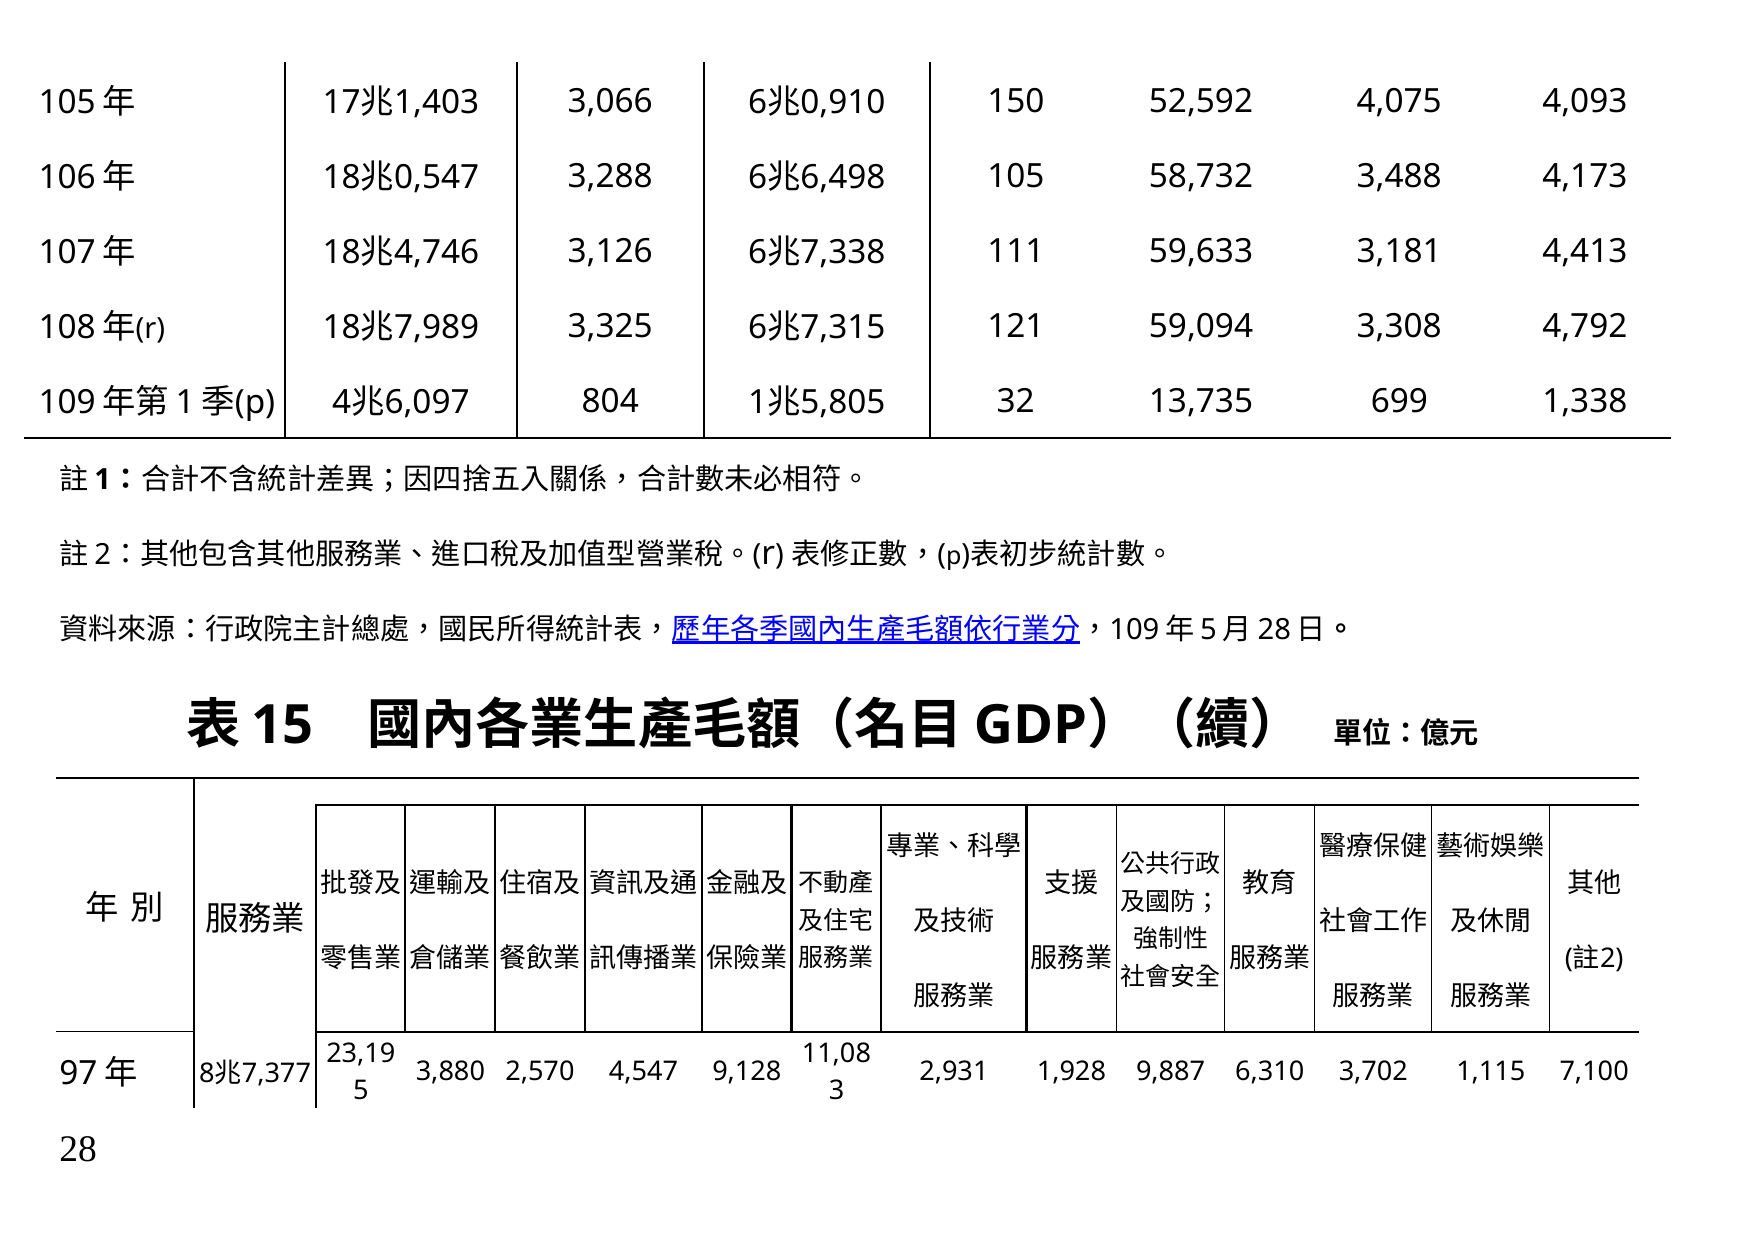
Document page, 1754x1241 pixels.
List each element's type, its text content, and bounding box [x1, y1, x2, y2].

table_cell 3,702 [1314, 1033, 1432, 1108]
table_cell 6兆7,338 [705, 212, 929, 287]
table_cell 18兆4,746 [286, 212, 516, 287]
table_cell 運輸及 倉儲業 [406, 806, 494, 1031]
table_cell 3,325 [518, 287, 703, 362]
table_cell 其他 (註2) [1550, 806, 1639, 1031]
table_cell 13,735 [1101, 362, 1300, 437]
table_cell 17兆1,403 [286, 62, 516, 137]
table_cell 804 [518, 362, 703, 437]
table_cell 97年 [56, 1032, 193, 1108]
table_cell 18兆7,989 [286, 287, 516, 362]
table_cell 支援 服務業 [1028, 806, 1116, 1031]
table_cell 699 [1300, 362, 1498, 437]
table_cell 11,083 [791, 1033, 881, 1108]
text 註1：合計不含統計差異；因四捨五入關係，合計數未必相符。 [59, 439, 1636, 514]
text 註2：其他包含其他服務業、進口稅及加值型營業稅。(r) 表修正數，(p)表初步統計數。 [59, 514, 1636, 589]
table_cell 4兆6,097 [286, 362, 516, 437]
table_cell 專業、科學 及技術 服務業 [882, 806, 1025, 1031]
table_cell 1,338 [1498, 362, 1671, 437]
table_cell 18兆0,547 [286, 137, 516, 212]
table_cell 105年 [24, 62, 284, 137]
table_cell 9,887 [1116, 1033, 1225, 1108]
table_header 年 別 [56, 779, 193, 1031]
table_cell 4,093 [1498, 62, 1671, 137]
table_cell 金融及 保險業 [703, 806, 790, 1031]
table_cell 9,128 [702, 1033, 791, 1108]
table_cell 4,173 [1498, 137, 1671, 212]
table_cell 6兆6,498 [705, 137, 929, 212]
table_cell 52,592 [1101, 62, 1300, 137]
table_cell 3,181 [1300, 212, 1498, 287]
table_cell 3,308 [1300, 287, 1498, 362]
table_cell 6兆0,910 [705, 62, 929, 137]
table_cell 58,732 [1101, 137, 1300, 212]
table_cell 住宿及 餐飲業 [496, 806, 584, 1031]
table_cell 3,126 [518, 212, 703, 287]
table_cell 資訊及通 訊傳播業 [586, 806, 701, 1031]
table_cell 4,792 [1498, 287, 1671, 362]
table_cell 6,310 [1225, 1033, 1314, 1108]
table_cell 59,094 [1101, 287, 1300, 362]
table_cell 藝術娛樂 及休閒 服務業 [1432, 806, 1549, 1031]
table_cell 3,488 [1300, 137, 1498, 212]
table_cell 1,928 [1026, 1033, 1116, 1108]
table_cell 8兆7,377 [195, 1031, 315, 1108]
table_cell 教育 服務業 [1225, 806, 1314, 1031]
text 資料來源：行政院主計總處，國民所得統計表，歷年各季國內生產毛額依行業分，109年5月28日。 [59, 589, 1636, 664]
table_cell 108年(r) [24, 287, 284, 362]
table_cell 150 [931, 62, 1101, 137]
table_cell 121 [931, 287, 1101, 362]
table_cell 4,075 [1300, 62, 1498, 137]
table_cell 109年第1季(p) [24, 362, 284, 437]
table_cell 3,066 [518, 62, 703, 137]
table_cell 批發及 零售業 [317, 806, 404, 1031]
table_cell 106年 [24, 137, 284, 212]
table_cell 1,115 [1432, 1033, 1549, 1108]
table_header [316, 779, 1639, 804]
table_cell 59,633 [1101, 212, 1300, 287]
table_cell 23,195 [317, 1033, 405, 1108]
table_cell 107年 [24, 212, 284, 287]
subtitle 表15 國內各業生產毛額（名目GDP）（續） 單位：億元 [59, 664, 1636, 777]
table_cell 醫療保健 社會工作 服務業 [1315, 806, 1431, 1031]
table_cell 3,288 [518, 137, 703, 212]
table_cell 4,413 [1498, 212, 1671, 287]
table_cell 111 [931, 212, 1101, 287]
table_cell 105 [931, 137, 1101, 212]
table_cell 7,100 [1549, 1033, 1639, 1108]
table_cell 2,931 [881, 1033, 1026, 1108]
table_header 服務業 [195, 779, 316, 1031]
table_cell 32 [931, 362, 1101, 437]
table_cell 3,880 [405, 1033, 495, 1108]
table_cell 4,547 [585, 1033, 702, 1108]
table_cell 6兆7,315 [705, 287, 929, 362]
table_cell 公共行政 及國防； 強制性 社會安全 [1117, 806, 1224, 1031]
table_cell 2,570 [495, 1033, 584, 1108]
table_cell 不動產 及住宅 服務業 [793, 806, 880, 1031]
table_cell 1兆5,805 [705, 362, 929, 437]
